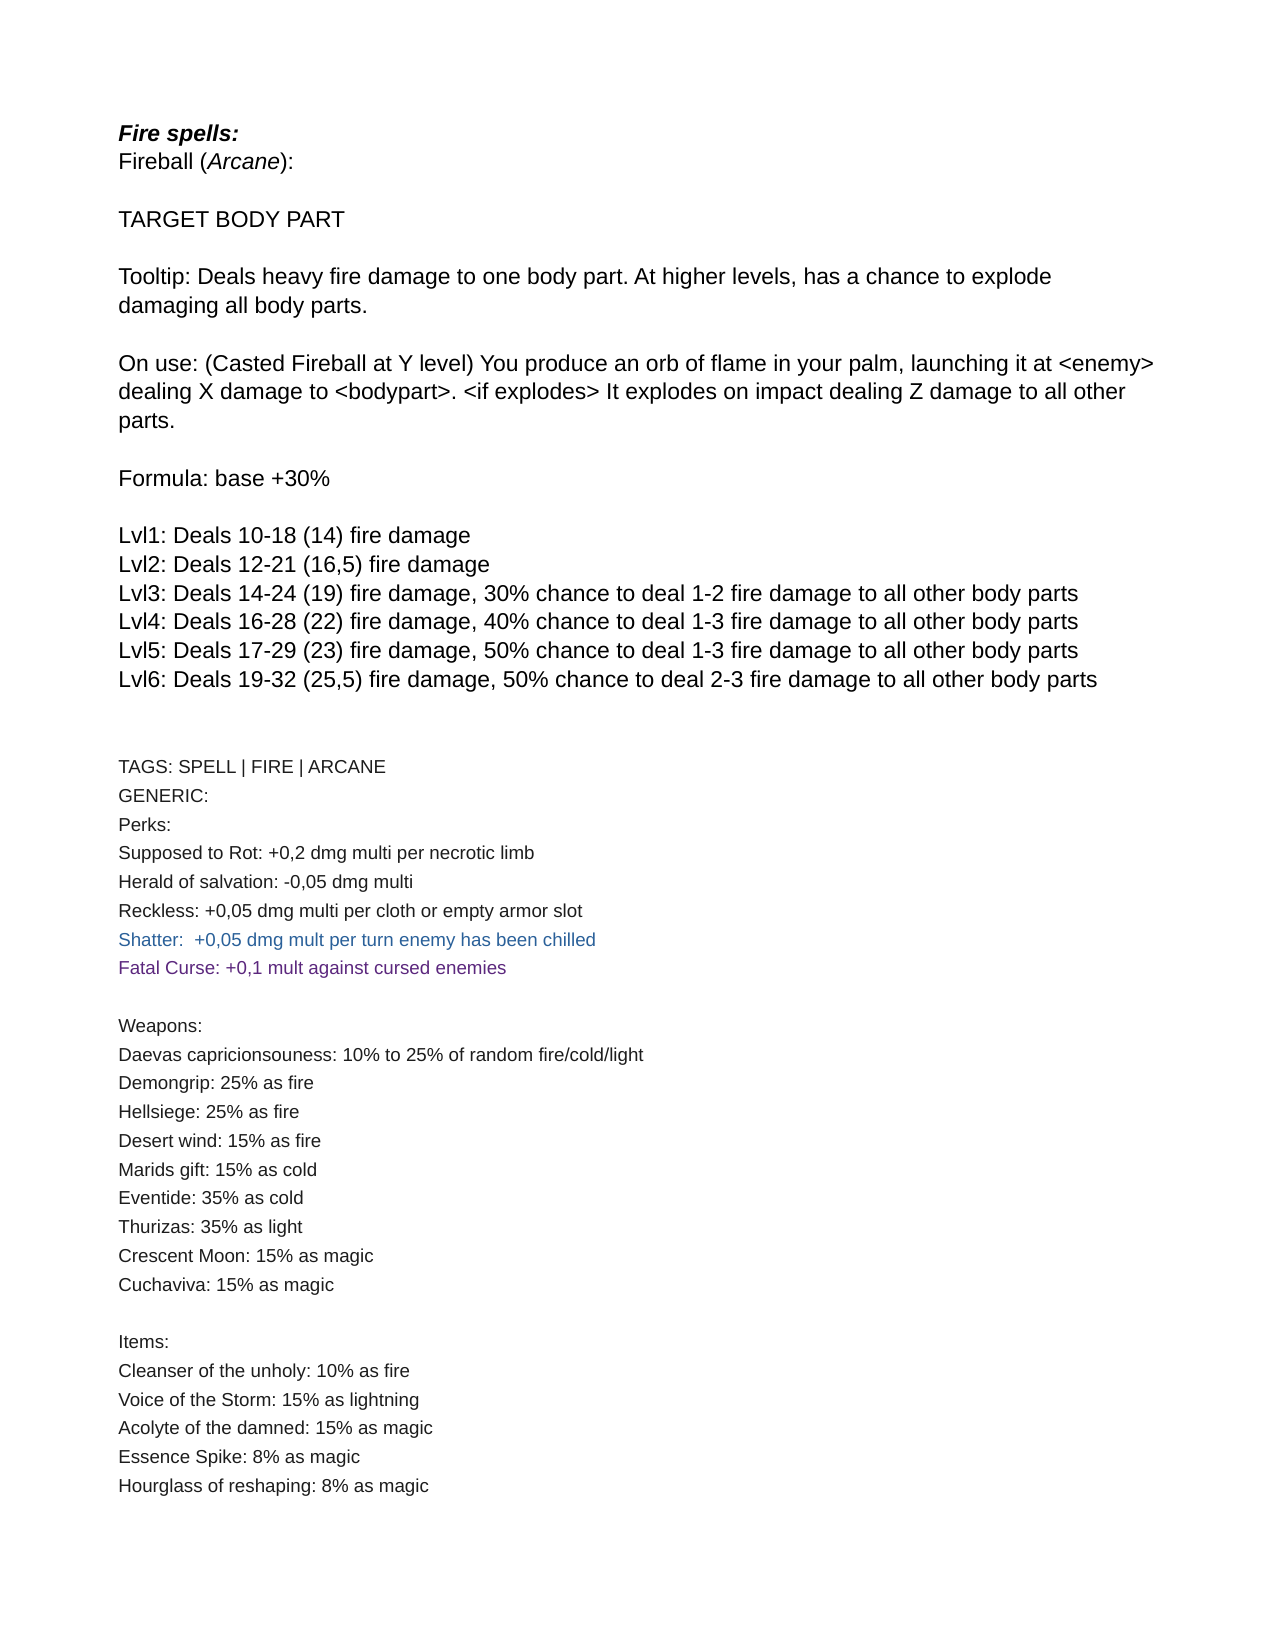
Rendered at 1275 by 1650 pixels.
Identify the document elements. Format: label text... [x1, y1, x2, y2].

text Eventide: 35% as cold [118, 1182, 1157, 1211]
text Acolyte of the damned: 15% as magic [118, 1412, 1157, 1441]
text Fireball (Arcane): TARGET BODY PART Tooltip: Deals heavy fire damage to one body part. At higher levels, has a chance to explode damaging all body parts. On use: (Casted Fireball at Y level) You produce an orb of flame in your palm, launching it at <enemy> dealing X damage to <bodypart>. <if explodes> It explodes on impact dealing Z damage to all other parts. Formula: base +30% [118, 147, 1157, 521]
text Daevas capricionsouness: 10% to 25% of random fire/cold/light [118, 1038, 1157, 1067]
text Herald of salvation: -0,05 dmg multi [118, 866, 1157, 894]
text Fatal Curse: +0,1 mult against cursed enemies [118, 952, 1157, 981]
text Lvl1: Deals 10-18 (14) fire damage [118, 521, 1157, 549]
text Voice of the Storm: 15% as lightning [118, 1383, 1157, 1412]
text Hellsiege: 25% as fire [118, 1096, 1157, 1124]
text Lvl2: Deals 12-21 (16,5) fire damage [118, 549, 1157, 578]
text Items: [118, 1326, 1157, 1354]
text Crescent Moon: 15% as magic [118, 1239, 1157, 1268]
text Marids gift: 15% as cold [118, 1153, 1157, 1182]
text Weapons: [118, 1009, 1157, 1038]
text Desert wind: 15% as fire [118, 1124, 1157, 1153]
text Supposed to Rot: +0,2 dmg multi per necrotic limb [118, 837, 1157, 866]
text Reckless: +0,05 dmg multi per cloth or empty armor slot [118, 894, 1157, 923]
text Thurizas: 35% as light [118, 1211, 1157, 1239]
text Lvl4: Deals 16-28 (22) fire damage, 40% chance to deal 1-3 fire damage to all other body parts [118, 607, 1157, 636]
text Lvl5: Deals 17-29 (23) fire damage, 50% chance to deal 1-3 fire damage to all other body parts Lvl6: Deals 19-32 (25,5) fire damage, 50% chance to deal 2-3 fire damage to all other body parts [118, 636, 1157, 693]
text Essence Spike: 8% as magic [118, 1441, 1157, 1469]
text TAGS: SPELL | FIRE | ARCANE GENERIC: Perks: [118, 751, 1157, 837]
text Demongrip: 25% as fire [118, 1067, 1157, 1096]
text Hourglass of reshaping: 8% as magic [118, 1469, 1157, 1498]
text Shatter: +0,05 dmg mult per turn enemy has been chilled [118, 923, 1157, 952]
text Fire spells: [118, 118, 1157, 147]
text Lvl3: Deals 14-24 (19) fire damage, 30% chance to deal 1-2 fire damage to all other body parts [118, 578, 1157, 607]
text Cuchaviva: 15% as magic [118, 1268, 1157, 1297]
text Cleanser of the unholy: 10% as fire [118, 1354, 1157, 1383]
